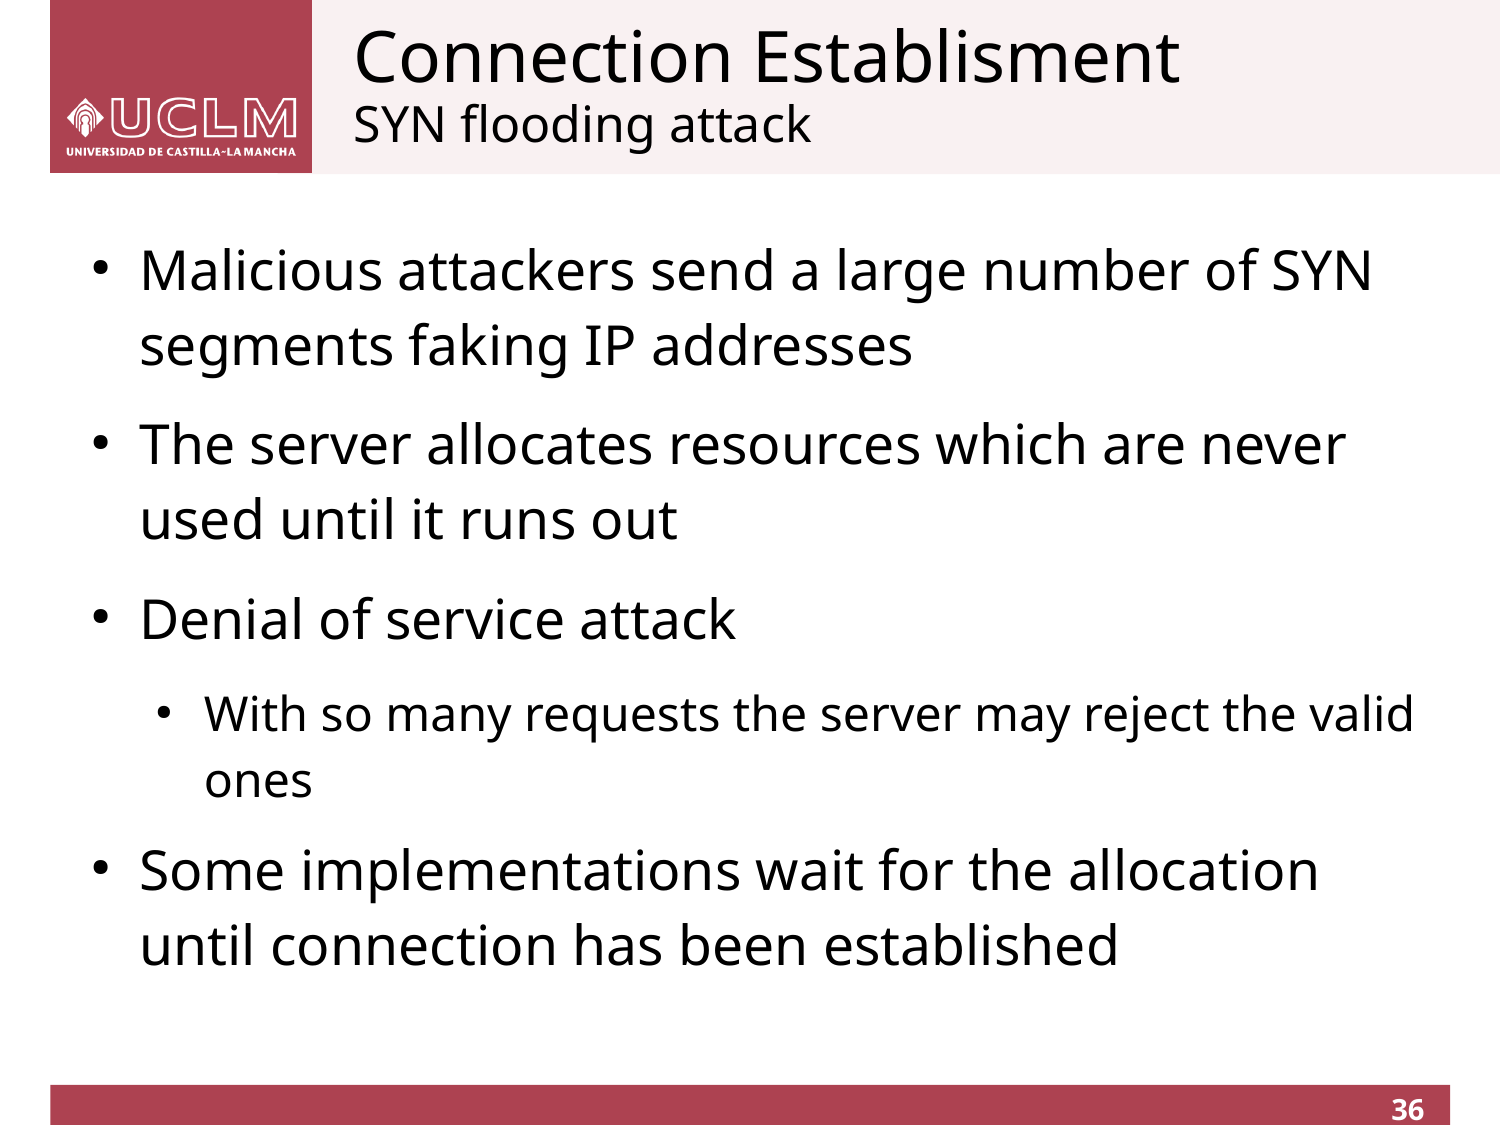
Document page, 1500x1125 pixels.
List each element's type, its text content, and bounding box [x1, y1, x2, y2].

title Connection Establisment SYN flooding attack [353, 6, 1425, 168]
list Malicious attackers send a large number of SYN segments faking IP addresses The server allocates resources which are never used until it runs out Denial of service attack With so many requests the server may reject the valid ones Some implementations wait for the allocation until connection has been established [74, 231, 1425, 993]
picture [50, 0, 312, 173]
